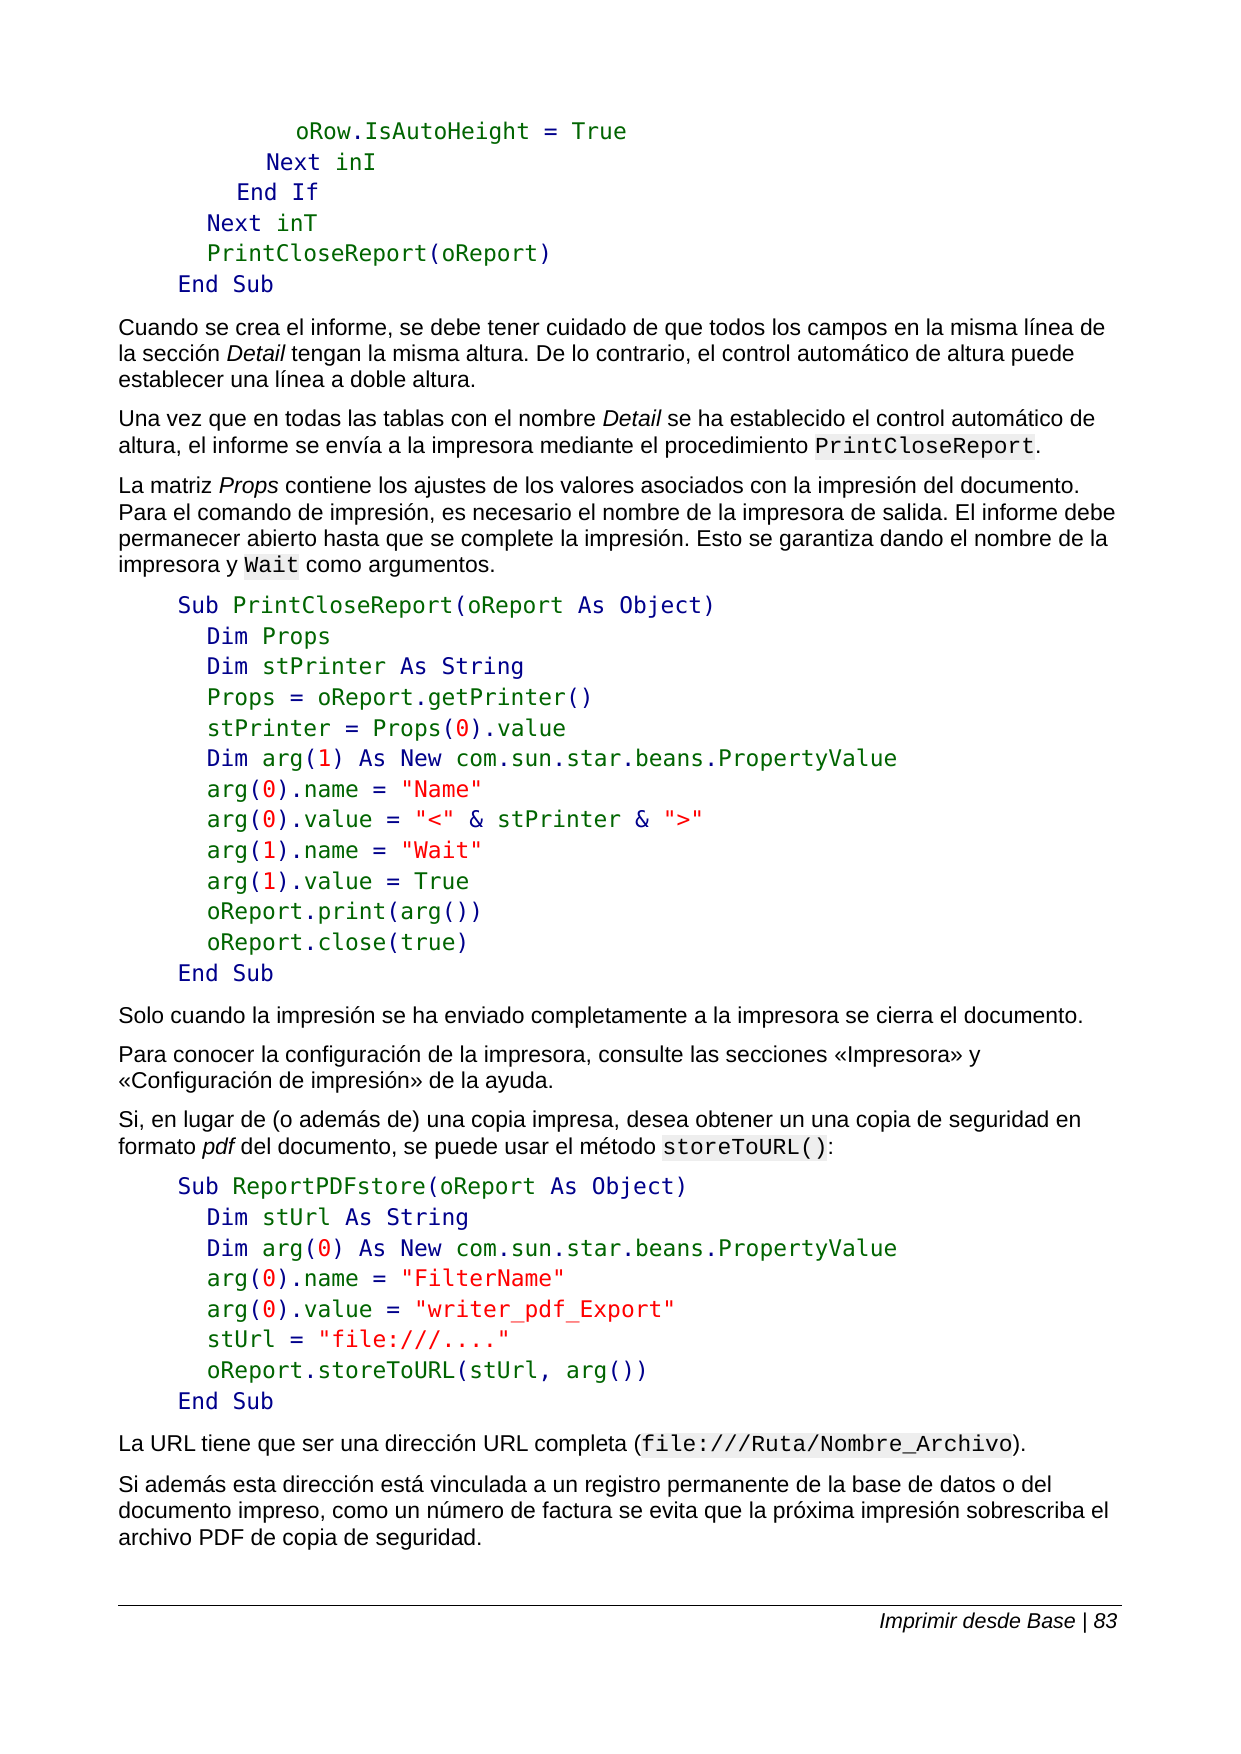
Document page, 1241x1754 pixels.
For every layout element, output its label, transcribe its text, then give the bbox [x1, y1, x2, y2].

text Una vez que en todas las tablas con el nombre Detail se ha establecido el control automático de altura, el informe se envía a la impresora mediante el procedimiento PrintCloseReport. [118, 405, 1122, 460]
text End If [177, 179, 1122, 206]
text Dim arg(1) As New com.sun.star.beans.PropertyValue [177, 745, 1122, 772]
text arg(0).value = "writer_pdf_Export" [177, 1296, 1122, 1323]
text arg(1).value = True [177, 868, 1122, 894]
text Dim stPrinter As String [177, 653, 1122, 680]
text Dim arg(0) As New com.sun.star.beans.PropertyValue [177, 1235, 1122, 1261]
text oReport.print(arg()) [177, 898, 1122, 925]
text arg(0).value = "<" & stPrinter & ">" [177, 807, 1122, 833]
text stUrl = "file:///...." [177, 1327, 1122, 1353]
text Dim stUrl As String [177, 1204, 1122, 1231]
text La matriz Props contiene los ajustes de los valores asociados con la impresión del documento. Para el comando de impresión, es necesario el nombre de la impresora de salida. El informe debe permanecer abierto hasta que se complete la impresión. Esto se garantiza dando el nombre de la impresora y Wait como argumentos. [118, 472, 1122, 580]
text Next inT [177, 210, 1122, 237]
text Para conocer la configuración de la impresora, consulte las secciones «Impresora» y «Configuración de impresión» de la ayuda. [118, 1041, 1122, 1094]
text La URL tiene que ser una dirección URL completa (file:///Ruta/Nombre_Archivo). [118, 1430, 1122, 1458]
text arg(1).name = "Wait" [177, 837, 1122, 864]
text PrintCloseReport(oReport) [177, 241, 1122, 267]
text End Sub [177, 271, 1122, 298]
text Si además esta dirección está vinculada a un registro permanente de la base de datos o del documento impreso, como un número de factura se evita que la próxima impresión sobrescriba el archivo PDF de copia de seguridad. [118, 1471, 1122, 1550]
text End Sub [177, 1388, 1122, 1414]
text Solo cuando la impresión se ha enviado completamente a la impresora se cierra el documento. [118, 1002, 1122, 1028]
text Props = oReport.getPrinter() [177, 684, 1122, 711]
text Dim Props [177, 623, 1122, 649]
text arg(0).name = "Name" [177, 776, 1122, 803]
text stPrinter = Props(0).value [177, 715, 1122, 741]
text Next inI [177, 149, 1122, 175]
text arg(0).name = "FilterName" [177, 1265, 1122, 1292]
text End Sub [177, 960, 1122, 986]
text Sub PrintCloseReport(oReport As Object) [177, 592, 1122, 619]
text Cuando se crea el informe, se debe tener cuidado de que todos los campos en la misma línea de la sección Detail tengan la misma altura. De lo contrario, el control automático de altura puede establecer una línea a doble altura. [118, 314, 1122, 393]
text Si, en lugar de (o además de) una copia impresa, desea obtener un una copia de seguridad en formato pdf del documento, se puede usar el método storeToURL(): [118, 1106, 1122, 1161]
text oRow.IsAutoHeight = True [177, 118, 1122, 145]
text oReport.storeToURL(stUrl, arg()) [177, 1357, 1122, 1384]
text oReport.close(true) [177, 929, 1122, 956]
text Sub ReportPDFstore(oReport As Object) [177, 1173, 1122, 1200]
